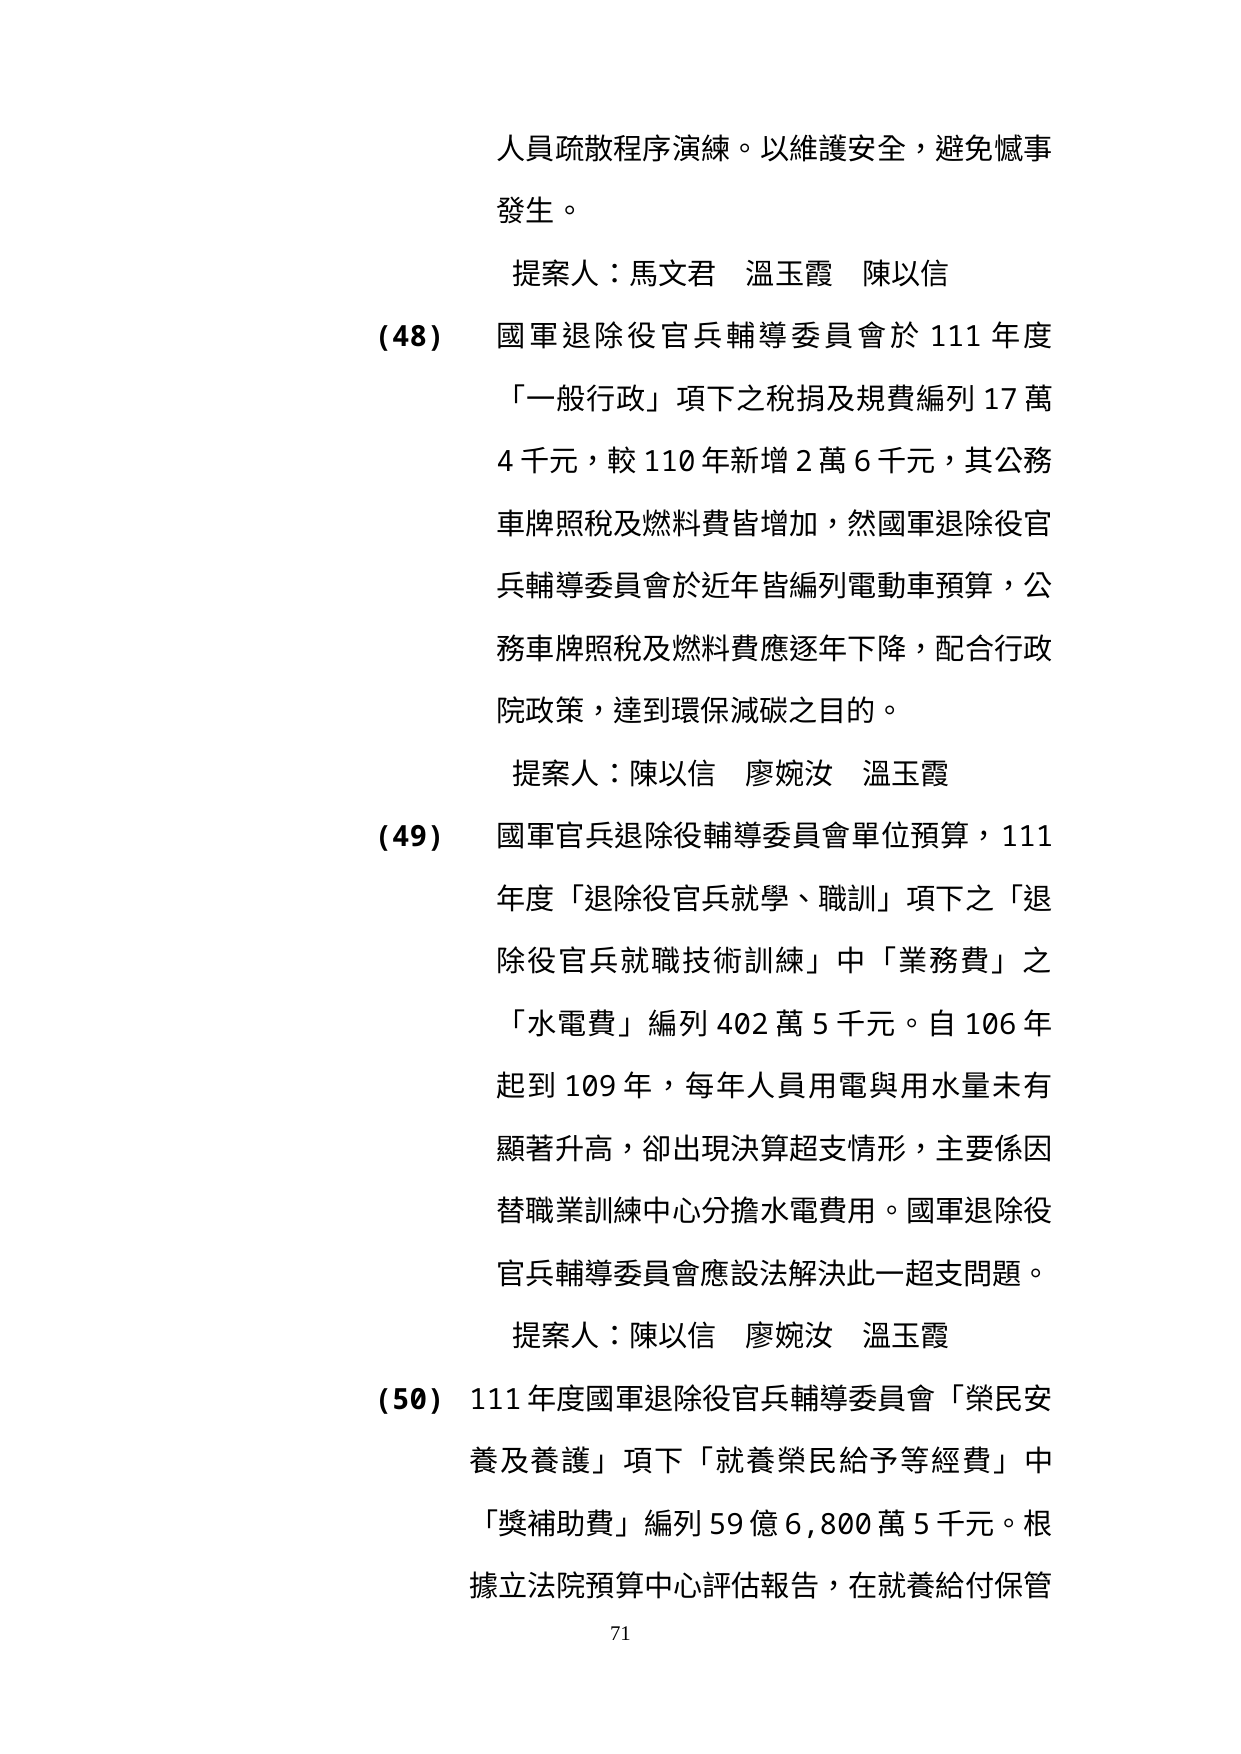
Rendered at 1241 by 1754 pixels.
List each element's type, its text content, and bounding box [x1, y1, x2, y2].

list 國軍官兵退除役輔導委員會單位預算，111年度「退除役官兵就學、職訓」項下之「退除役官兵就職技術訓練」中「業務費」之「水電費」編列402萬5千元。自106年起到109年，每年人員用電與用水量未有顯著升高，卻出現決算超支情形，主要係因替職業訓練中心分擔水電費用。國軍退除役官兵輔導委員會應設法解決此一超支問題。 [374, 792, 1053, 1292]
list 國軍退除役官兵輔導委員會於111年度「一般行政」項下之稅捐及規費編列17萬4千元，較110年新增2萬6千元，其公務車牌照稅及燃料費皆增加，然國軍退除役官兵輔導委員會於近年皆編列電動車預算，公務車牌照稅及燃料費應逐年下降，配合行政院政策，達到環保減碳之目的。 [374, 292, 1053, 730]
list 人員疏散程序演練。以維護安全，避免憾事發生。 [374, 105, 1053, 230]
list 111年度國軍退除役官兵輔導委員會「榮民安養及養護」項下「就養榮民給予等經費」中「獎補助費」編列59億6,800萬5千元。根據立法院預算中心評估報告，在就養給付保管 [374, 1355, 1053, 1605]
text 提案人：陳以信 廖婉汝 溫玉霞 [512, 730, 1053, 792]
text 提案人：馬文君 溫玉霞 陳以信 [512, 230, 1053, 292]
text 提案人：陳以信 廖婉汝 溫玉霞 [512, 1292, 1053, 1355]
